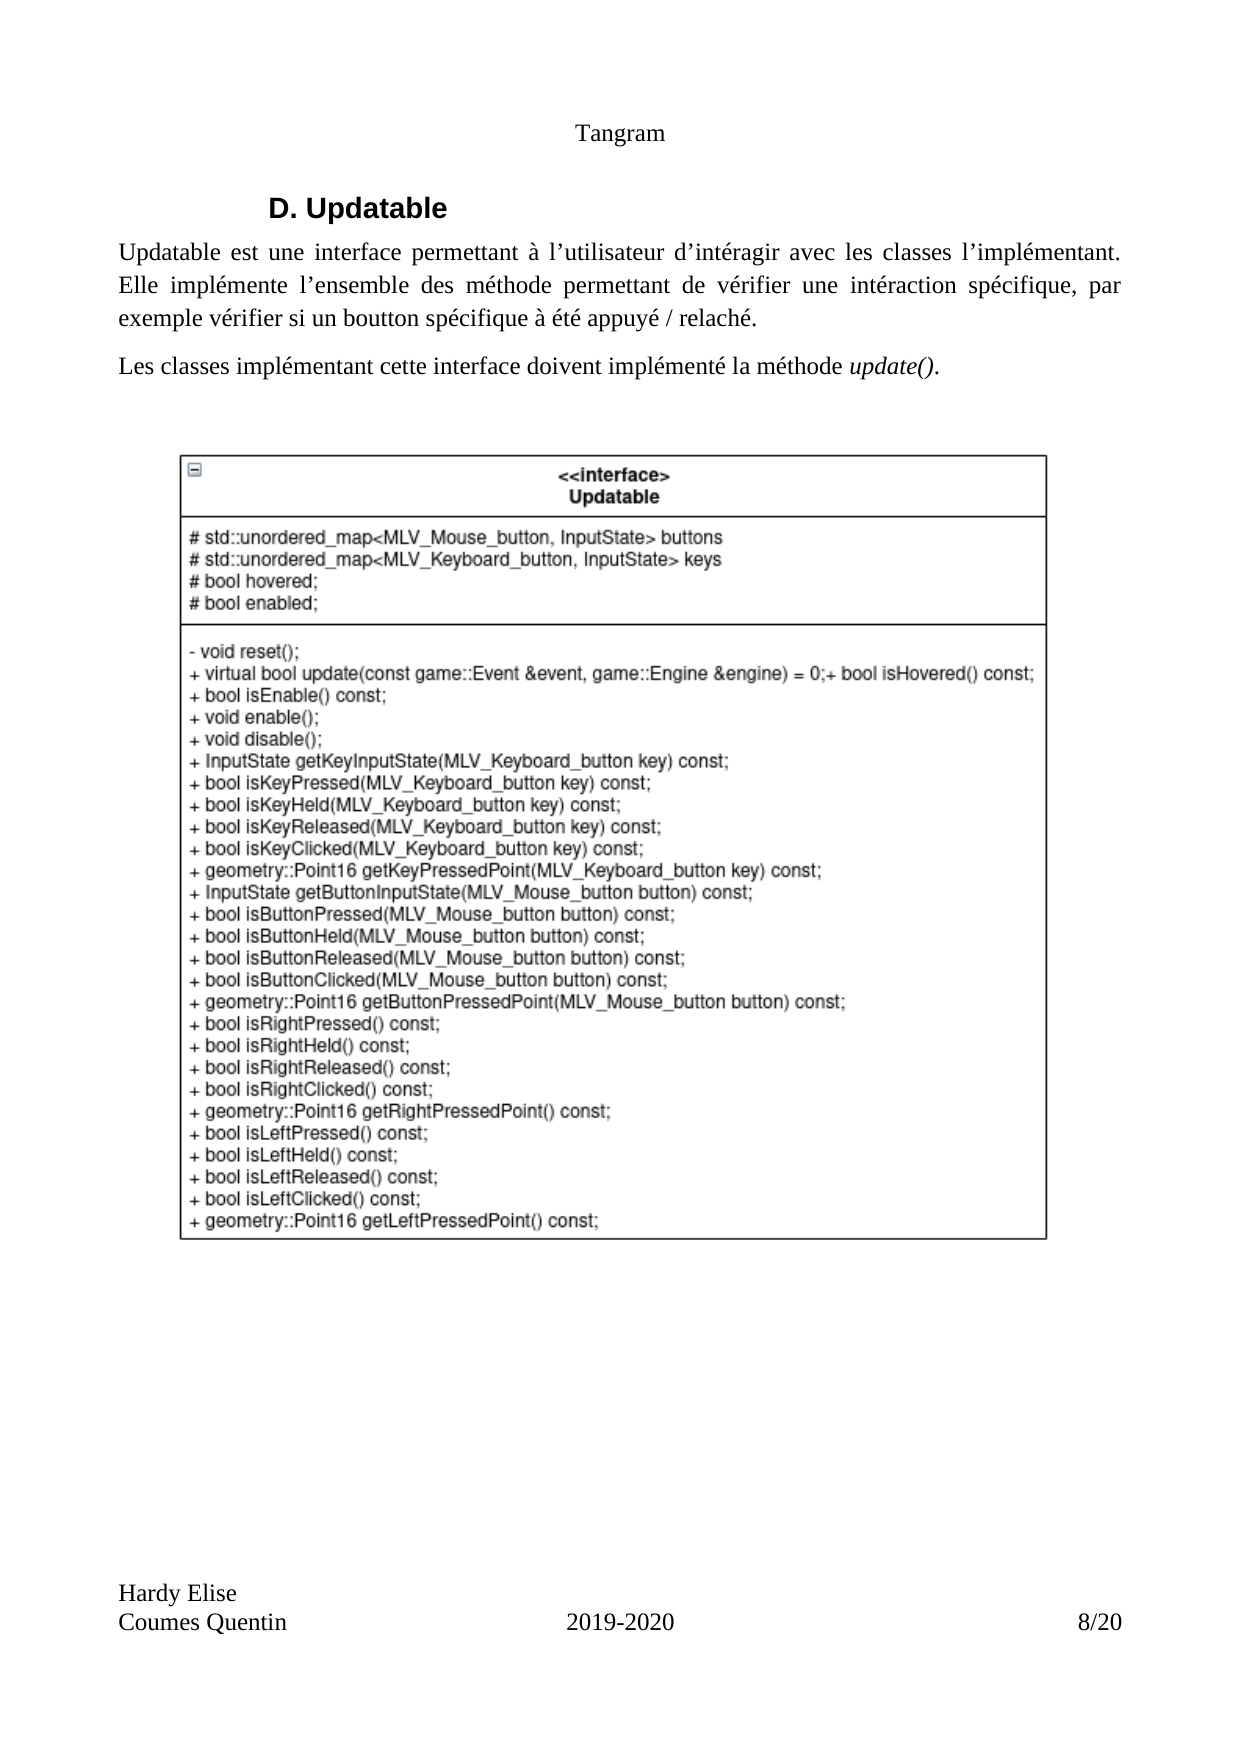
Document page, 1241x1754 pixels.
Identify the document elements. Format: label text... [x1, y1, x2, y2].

text Les classes implémentant cette interface doivent implémenté la méthode update(). [118, 351, 1122, 379]
picture [167, 438, 1074, 1265]
text Updatable est une interface permettant à l’utilisateur d’intéragir avec les classes l’implémentant. Elle implémente l’ensemble des méthode permettant de vérifier une intéraction spécifique, par exemple vérifier si un boutton spécifique à été appuyé / relaché. [118, 237, 1122, 332]
subtitle D. Updatable [268, 191, 1122, 225]
